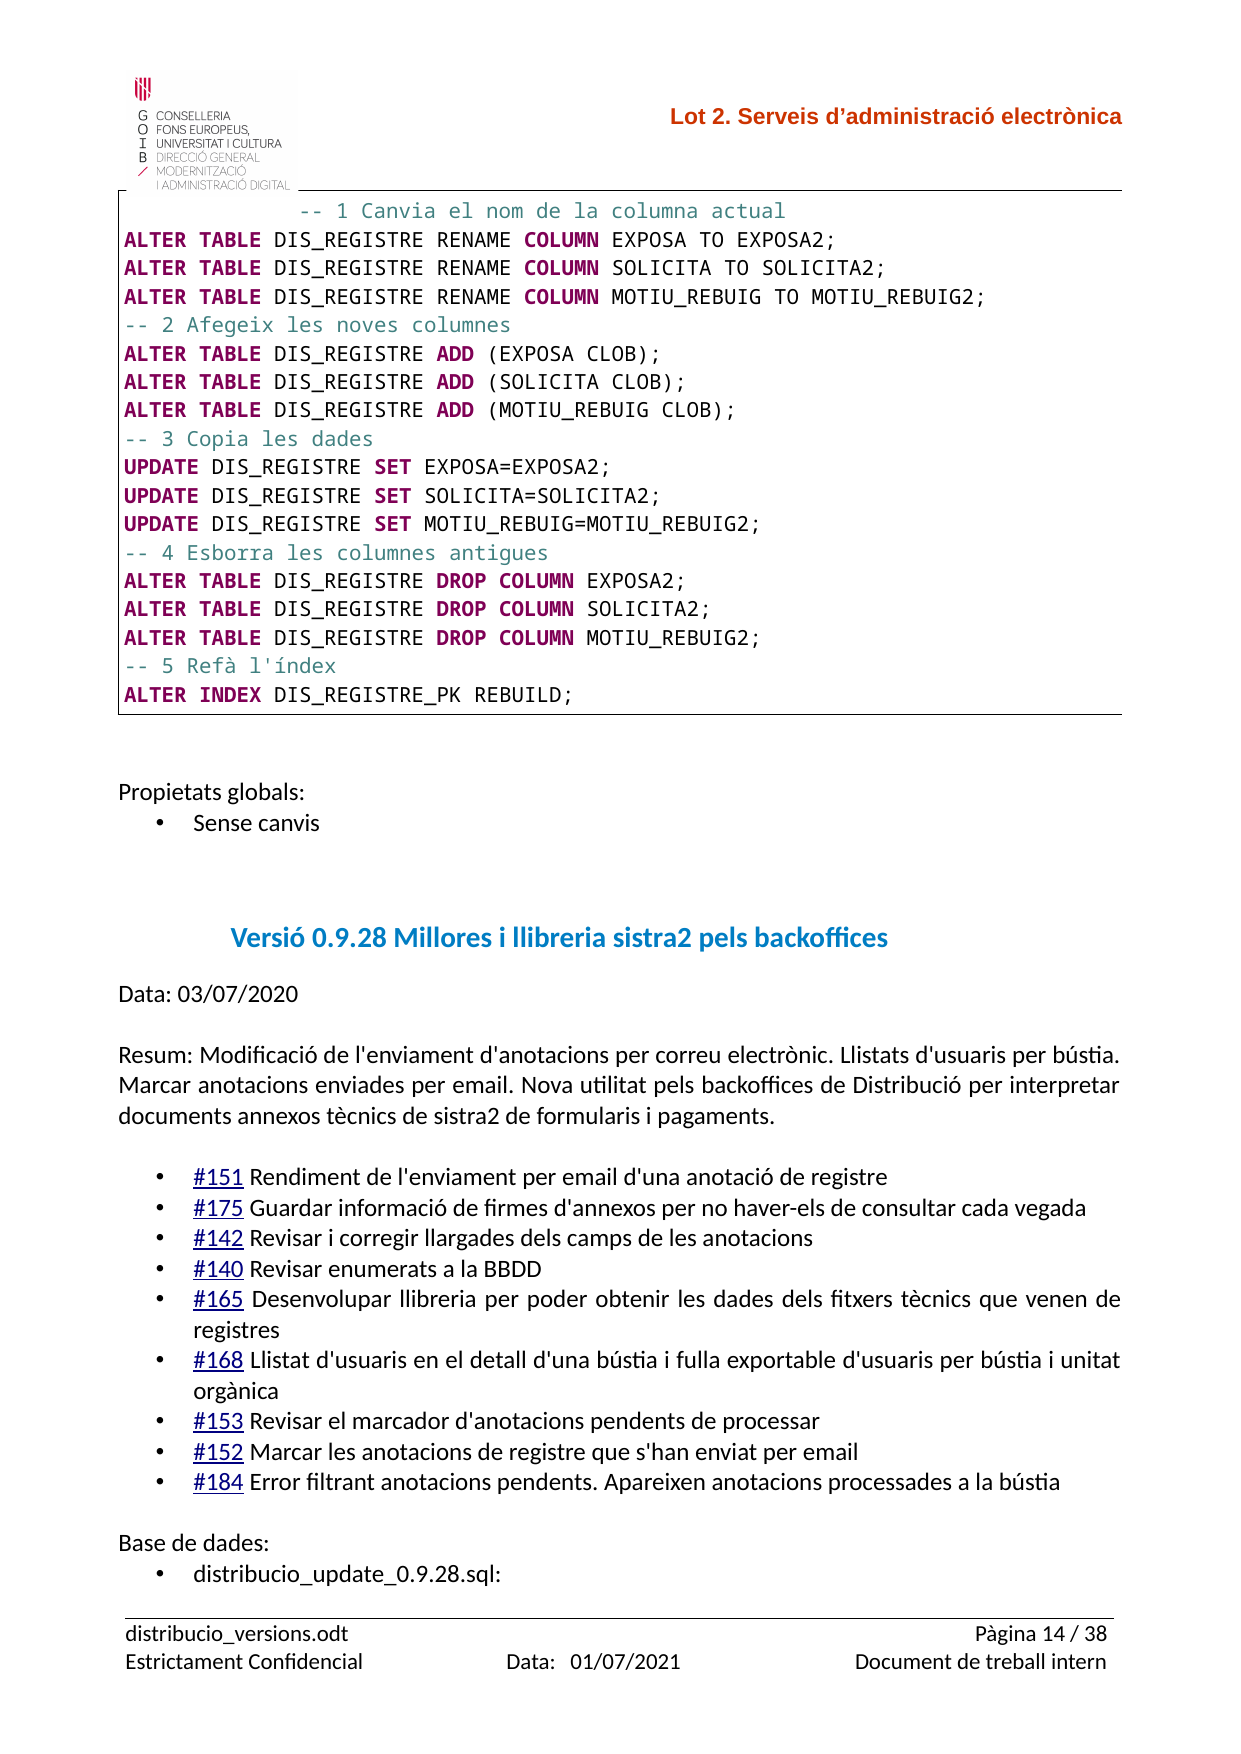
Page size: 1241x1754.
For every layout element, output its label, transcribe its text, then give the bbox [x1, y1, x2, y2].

text Data: 03/07/2020 [118, 978, 1122, 1009]
list #165 Desenvolupar llibreria per poder obtenir les dades dels fitxers tècnics que venen de registres [156, 1283, 1122, 1344]
list #142 Revisar i corregir llargades dels camps de les anotacions [156, 1222, 1122, 1253]
list #175 Guardar informació de firmes d'annexos per no haver-els de consultar cada vegada [156, 1192, 1122, 1222]
table_header -- 1 Canvia el nom de la columna actual ALTER TABLE DIS_REGISTRE RENAME COLUMN EXPOSA TO EXPOSA2; ALTER TABLE DIS_REGISTRE RENAME COLUMN SOLICITA TO SOLICITA2; ALTER TABLE DIS_REGISTRE RENAME COLUMN MOTIU_REBUIG TO MOTIU_REBUIG2; -- 2 Afegeix les noves columnes ALTER TABLE DIS_REGISTRE ADD (EXPOSA CLOB); ALTER TABLE DIS_REGISTRE ADD (SOLICITA CLOB); ALTER TABLE DIS_REGISTRE ADD (MOTIU_REBUIG CLOB); -- 3 Copia les dades UPDATE DIS_REGISTRE SET EXPOSA=EXPOSA2; UPDATE DIS_REGISTRE SET SOLICITA=SOLICITA2; UPDATE DIS_REGISTRE SET MOTIU_REBUIG=MOTIU_REBUIG2; -- 4 Esborra les columnes antigues ALTER TABLE DIS_REGISTRE DROP COLUMN EXPOSA2; ALTER TABLE DIS_REGISTRE DROP COLUMN SOLICITA2; ALTER TABLE DIS_REGISTRE DROP COLUMN MOTIU_REBUIG2; -- 5 Refà l'índex ALTER INDEX DIS_REGISTRE_PK REBUILD; [119, 191, 1122, 714]
list #151 Rendiment de l'enviament per email d'una anotació de registre [156, 1161, 1122, 1192]
picture [126, 70, 299, 197]
text Base de dades: [118, 1527, 1122, 1558]
list #153 Revisar el marcador d'anotacions pendents de processar [156, 1405, 1122, 1436]
list distribucio_update_0.9.28.sql: [156, 1558, 1122, 1588]
list #184 Error filtrant anotacions pendents. Apareixen anotacions processades a la bústia [156, 1466, 1122, 1497]
list #152 Marcar les anotacions de registre que s'han enviat per email [156, 1436, 1122, 1466]
text Resum: Modificació de l'enviament d'anotacions per correu electrònic. Llistats d'usuaris per bústia. Marcar anotacions enviades per email. Nova utilitat pels backoffices de Distribució per interpretar documents annexos tècnics de sistra2 de formularis i pagaments. [118, 1039, 1122, 1131]
list Sense canvis [156, 807, 1122, 837]
list #140 Revisar enumerats a la BBDD [156, 1253, 1122, 1283]
text Propietats globals: [118, 776, 1122, 807]
list #168 Llistat d'usuaris en el detall d'una bústia i fulla exportable d'usuaris per bústia i unitat orgànica [156, 1344, 1122, 1405]
subtitle Versió 0.9.28 Millores i llibreria sistra2 pels backoffices [153, 919, 1122, 954]
